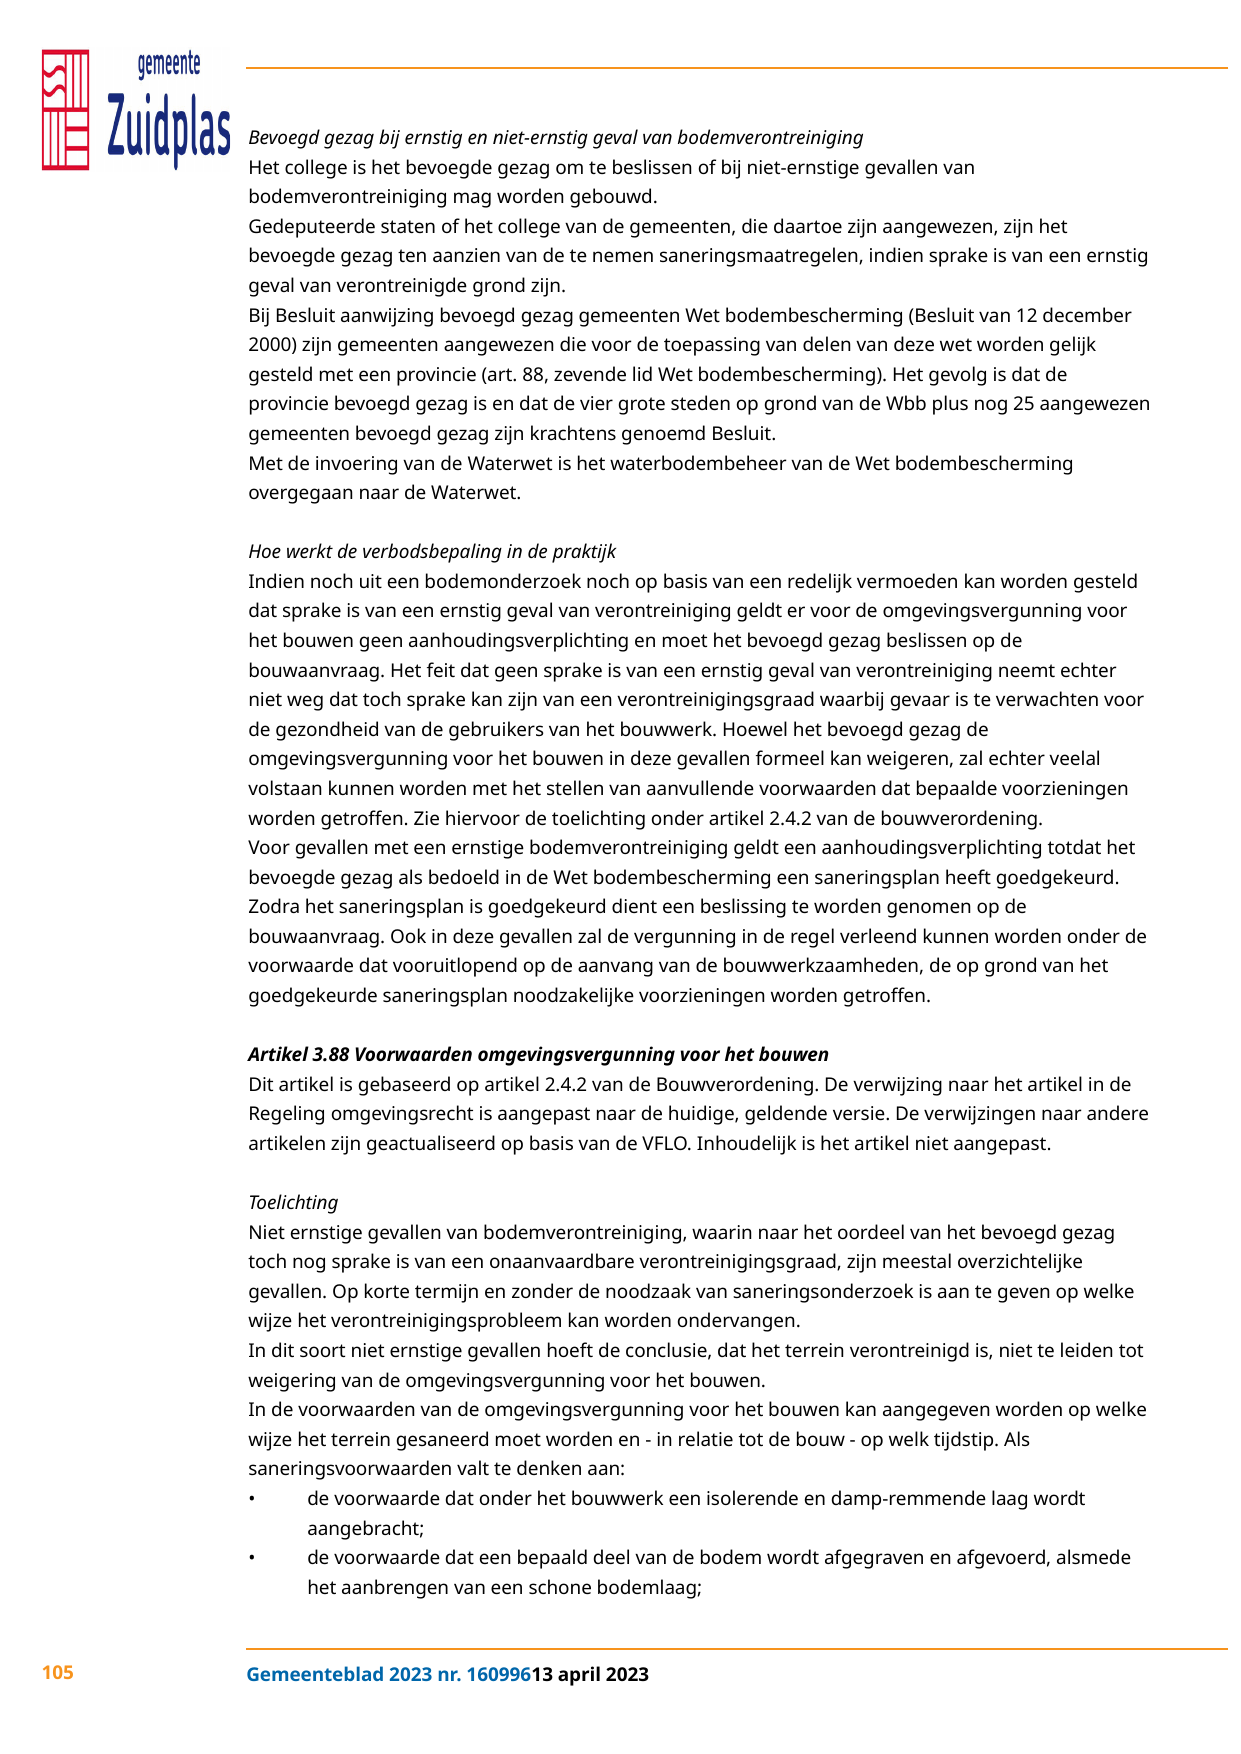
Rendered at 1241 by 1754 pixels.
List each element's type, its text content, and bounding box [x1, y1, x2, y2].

text In de voorwaarden van de omgevingsvergunning voor het bouwen kan aangegeven worden op welke wijze het terrein gesaneerd moet worden en - in relatie tot de bouw - op welk tijdstip. Als saneringsvoorwaarden valt te denken aan: [248, 1396, 1152, 1481]
list de voorwaarde dat onder het bouwwerk een isolerende en damp-remmende laag wordt aangebracht; [248, 1485, 1152, 1541]
text Toelichting [248, 1189, 1152, 1215]
text Het college is het bevoegde gezag om te beslissen of bij niet-ernstige gevallen van bodemverontreiniging mag worden gebouwd. [248, 154, 1152, 209]
text Voor gevallen met een ernstige bodemverontreiniging geldt een aanhoudingsverplichting totdat het bevoegde gezag als bedoeld in de Wet bodembescherming een saneringsplan heeft goedgekeurd. Zodra het saneringsplan is goedgekeurd dient een beslissing te worden genomen op de bouwaanvraag. Ook in deze gevallen zal de vergunning in de regel verleend kunnen worden onder de voorwaarde dat vooruitlopend op de aanvang van de bouwwerkzaamheden, de op grond van het goedgekeurde saneringsplan noodzakelijke voorzieningen worden getroffen. [248, 834, 1152, 1008]
text In dit soort niet ernstige gevallen hoeft de conclusie, dat het terrein verontreinigd is, niet te leiden tot weigering van de omgevingsvergunning voor het bouwen. [248, 1337, 1152, 1393]
text Indien noch uit een bodemonderzoek noch op basis van een redelijk vermoeden kan worden gesteld dat sprake is van een ernstig geval van verontreiniging geldt er voor de omgevingsvergunning voor het bouwen geen aanhoudingsverplichting en moet het bevoegd gezag beslissen op de bouwaanvraag. Het feit dat geen sprake is van een ernstig geval van verontreiniging neemt echter niet weg dat toch sprake kan zijn van een verontreinigingsgraad waarbij gevaar is te verwachten voor de gezondheid van de gebruikers van het bouwwerk. Hoewel het bevoegd gezag de omgevingsvergunning voor het bouwen in deze gevallen formeel kan weigeren, zal echter veelal volstaan kunnen worden met het stellen van aanvullende voorwaarden dat bepaalde voorzieningen worden getroffen. Zie hiervoor de toelichting onder artikel 2.4.2 van de bouwverordening. [248, 568, 1152, 831]
text Met de invoering van de Waterwet is het waterbodembeheer van de Wet bodembescherming overgegaan naar de Waterwet. [248, 450, 1152, 505]
text Artikel 3.88 Voorwaarden omgevingsvergunning voor het bouwen [248, 1041, 1152, 1067]
text Bij Besluit aanwijzing bevoegd gezag gemeenten Wet bodembescherming (Besluit van 12 december 2000) zijn gemeenten aangewezen die voor de toepassing van delen van deze wet worden gelijk gesteld met een provincie (art. 88, zevende lid Wet bodembescherming). Het gevolg is dat de provincie bevoegd gezag is en dat de vier grote steden op grond van de Wbb plus nog 25 aangewezen gemeenten bevoegd gezag zijn krachtens genoemd Besluit. [248, 302, 1152, 446]
list de voorwaarde dat een bepaald deel van de bodem wordt afgegraven en afgevoerd, alsmede het aanbrengen van een schone bodemlaag; [248, 1544, 1152, 1600]
text Niet ernstige gevallen van bodemverontreiniging, waarin naar het oordeel van het bevoegd gezag toch nog sprake is van een onaanvaardbare verontreinigingsgraad, zijn meestal overzichtelijke gevallen. Op korte termijn en zonder de noodzaak van saneringsonderzoek is aan te geven op welke wijze het verontreinigingsprobleem kan worden ondervangen. [248, 1219, 1152, 1333]
text Dit artikel is gebaseerd op artikel 2.4.2 van de Bouwverordening. De verwijzing naar het artikel in de Regeling omgevingsrecht is aangepast naar de huidige, geldende versie. De verwijzingen naar andere artikelen zijn geactualiseerd op basis van de VFLO. Inhoudelijk is het artikel niet aangepast. [248, 1071, 1152, 1156]
picture [41, 47, 231, 172]
text Hoe werkt de verbodsbepaling in de praktijk [248, 538, 1152, 564]
text Bevoegd gezag bij ernstig en niet-ernstig geval van bodemverontreiniging [248, 124, 1152, 150]
text Gedeputeerde staten of het college van de gemeenten, die daartoe zijn aangewezen, zijn het bevoegde gezag ten aanzien van de te nemen saneringsmaatregelen, indien sprake is van een ernstig geval van verontreinigde grond zijn. [248, 213, 1152, 298]
